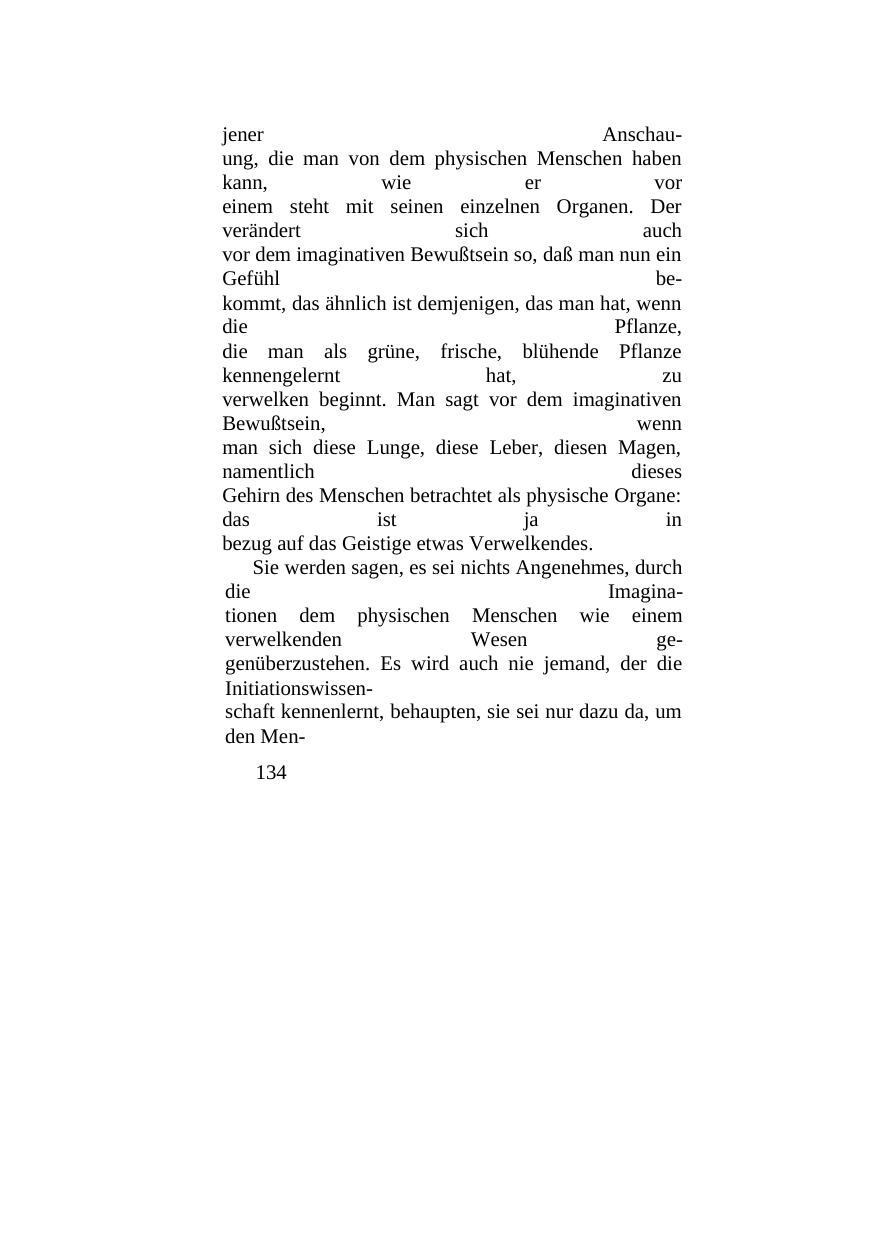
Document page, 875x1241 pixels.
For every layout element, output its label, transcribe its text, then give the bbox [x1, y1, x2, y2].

text Sie werden sagen, es sei nichts Angenehmes, durch die Imagina- tionen dem physischen Menschen wie einem verwelkenden Wesen ge- genüberzustehen. Es wird auch nie jemand, der die Initiationswissen- schaft kennenlernt, behaupten, sie sei nur dazu da, um den Men- [225, 555, 683, 748]
text jener Anschau- ung, die man von dem physischen Menschen haben kann, wie er vor einem steht mit seinen einzelnen Organen. Der verändert sich auch vor dem imaginativen Bewußtsein so, daß man nun ein Gefühl be- kommt, das ähnlich ist demjenigen, das man hat, wenn die Pflanze, die man als grüne, frische, blühende Pflanze kennengelernt hat, zu verwelken beginnt. Man sagt vor dem imaginativen Bewußtsein, wenn man sich diese Lunge, diese Leber, diesen Magen, namentlich dieses Gehirn des Menschen betrachtet als physische Organe: das ist ja in bezug auf das Geistige etwas Verwelkendes. [222, 122, 682, 555]
text 134 [255, 760, 683, 784]
